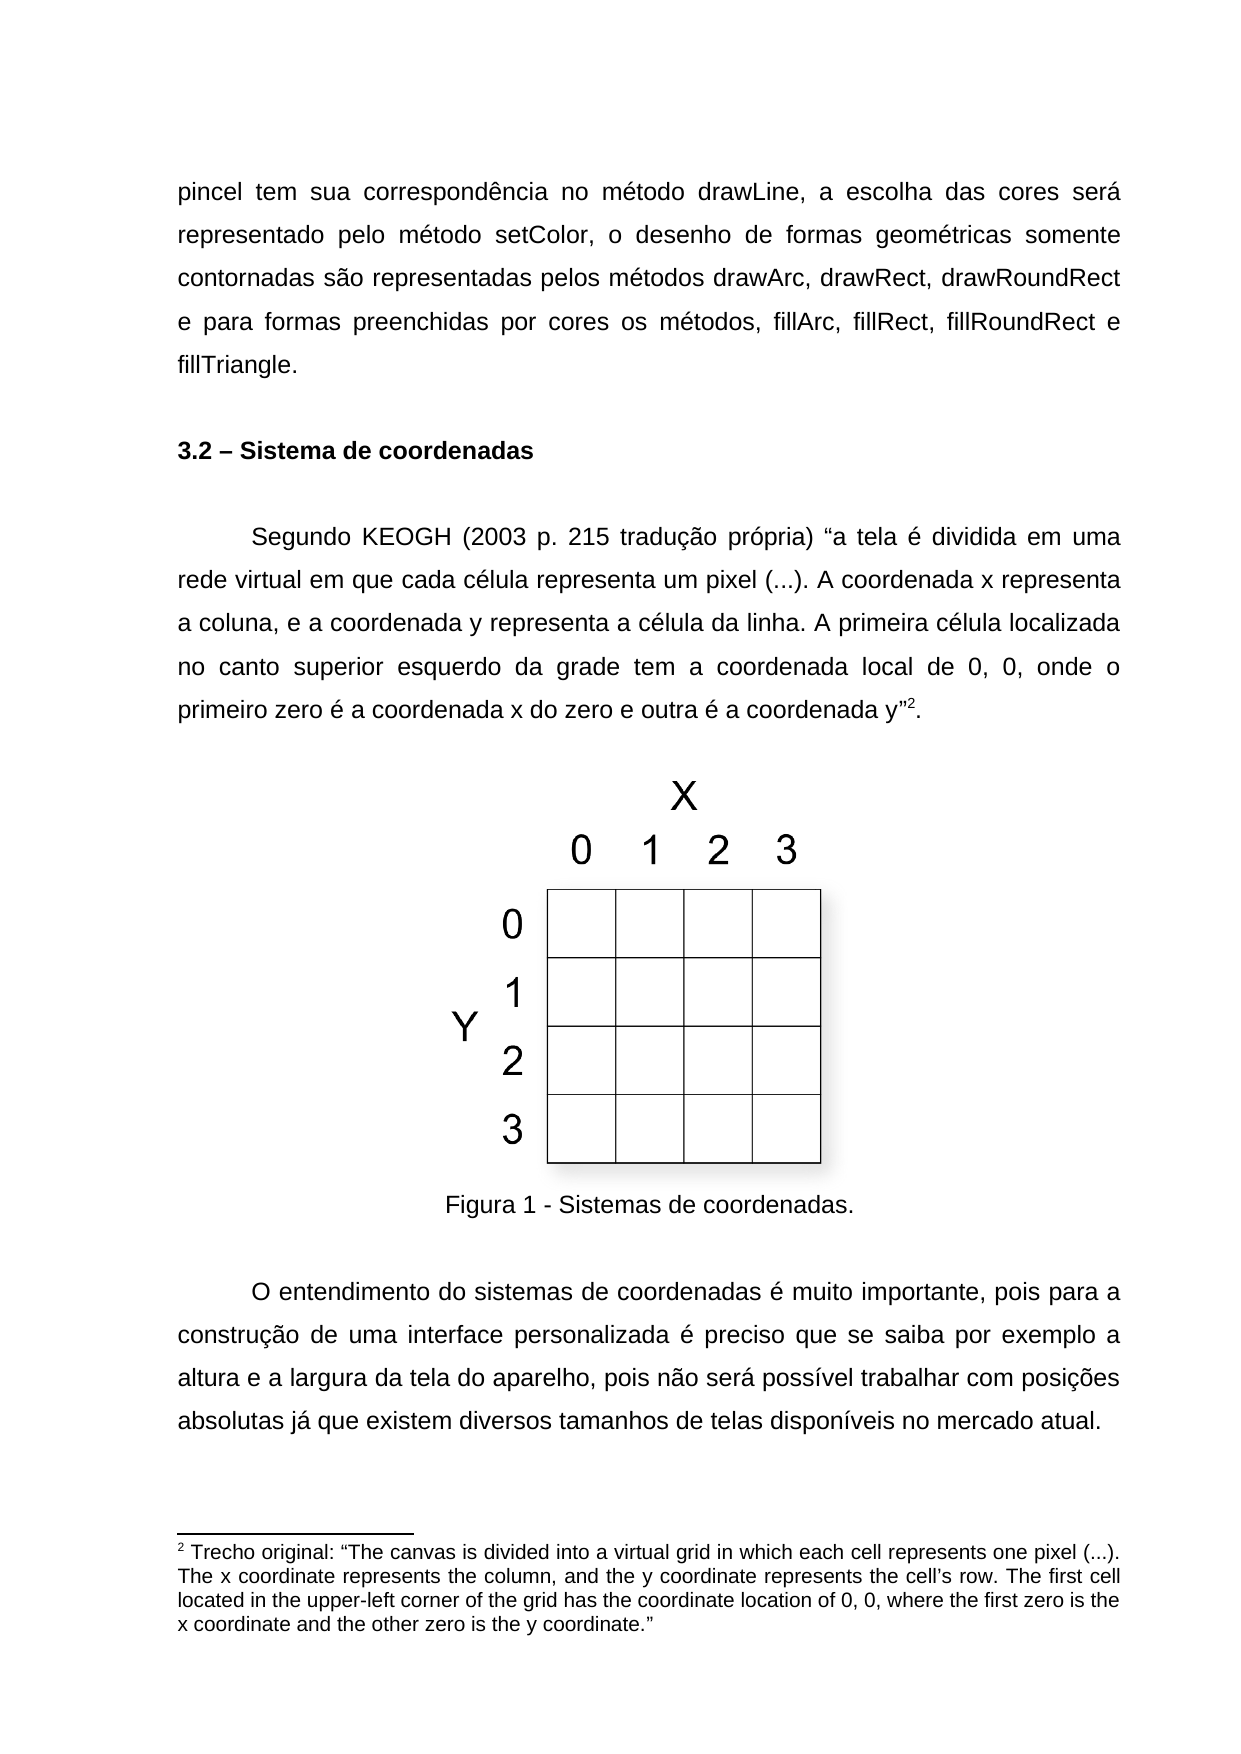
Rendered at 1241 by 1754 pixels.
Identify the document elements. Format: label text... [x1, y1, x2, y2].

text pincel tem sua correspondência no método drawLine, a escolha das cores será representado pelo método setColor, o desenho de formas geométricas somente contornadas são representadas pelos métodos drawArc, drawRect, drawRoundRect e para formas preenchidas por cores os métodos, fillArc, fillRect, fillRoundRect e fillTriangle. [177, 177, 1122, 378]
text Segundo KEOGH (2003 p. 215 tradução própria) “a tela é dividida em uma rede virtual em que cada célula representa um pixel (...). A coordenada x representa a coluna, e a coordenada y representa a célula da linha. A primeira célula localizada no canto superior esquerdo da grade tem a coordenada local de 0, 0, onde o primeiro zero é a coordenada x do zero e outra é a coordenada y”. [177, 522, 1122, 723]
picture [451, 781, 848, 1191]
text O entendimento do sistemas de coordenadas é muito importante, pois para a construção de uma interface personalizada é preciso que se saiba por exemplo a altura e a largura da tela do aparelho, pois não será possível trabalhar com posições absolutas já que existem diversos tamanhos de telas disponíveis no mercado atual. [177, 1277, 1122, 1435]
text Figura 1 - Sistemas de coordenadas. [436, 1191, 863, 1219]
text Trecho original: “The canvas is divided into a virtual grid in which each cell represents one pixel (...). The x coordinate represents the column, and the y coordinate represents the cell’s row. The first cell located in the upper-left corner of the grid has the coordinate location of 0, 0, where the first zero is the x coordinate and the other zero is the y coordinate.” [177, 1540, 1122, 1636]
subtitle 3.2 – Sistema de coordenadas [177, 436, 1122, 465]
